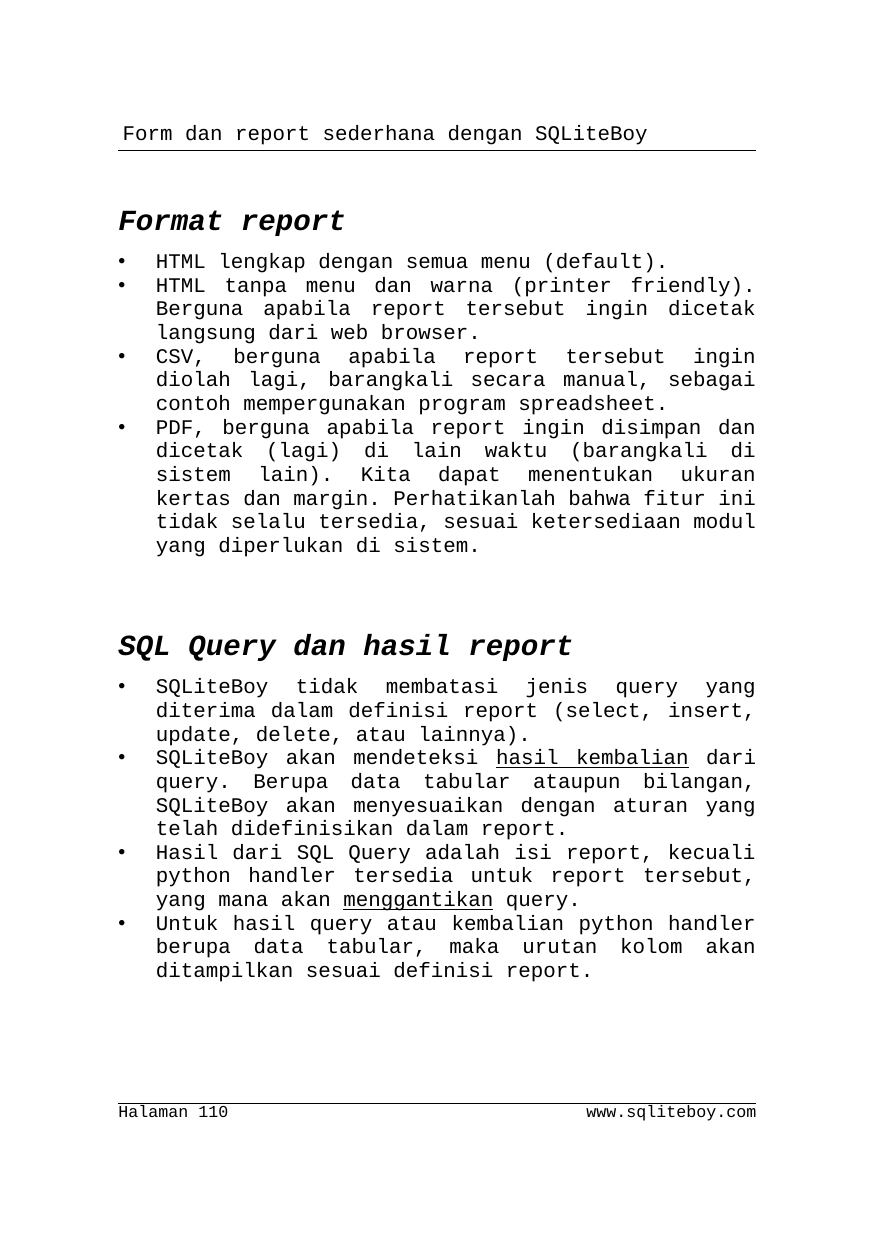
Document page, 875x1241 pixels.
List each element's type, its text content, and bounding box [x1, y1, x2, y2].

subtitle SQL Query dan hasil report [118, 631, 756, 664]
list HTML tanpa menu dan warna (printer friendly). Berguna apabila report tersebut ingin dicetak langsung dari web browser. [118, 275, 756, 346]
list CSV, berguna apabila report tersebut ingin diolah lagi, barangkali secara manual, sebagai contoh mempergunakan program spreadsheet. [118, 346, 756, 417]
list SQLiteBoy akan mendeteksi hasil kembalian dari query. Berupa data tabular ataupun bilangan, SQLiteBoy akan menyesuaikan dengan aturan yang telah didefinisikan dalam report. [118, 747, 756, 842]
list HTML lengkap dengan semua menu (default). [118, 251, 756, 275]
list Untuk hasil query atau kembalian python handler berupa data tabular, maka urutan kolom akan ditampilkan sesuai definisi report. [118, 913, 756, 984]
list Hasil dari SQL Query adalah isi report, kecuali python handler tersedia untuk report tersebut, yang mana akan menggantikan query. [118, 842, 756, 913]
list SQLiteBoy tidak membatasi jenis query yang diterima dalam definisi report (select, insert, update, delete, atau lainnya). [118, 676, 756, 747]
subtitle Format report [118, 206, 756, 239]
list PDF, berguna apabila report ingin disimpan dan dicetak (lagi) di lain waktu (barangkali di sistem lain). Kita dapat menentukan ukuran kertas dan margin. Perhatikanlah bahwa fitur ini tidak selalu tersedia, sesuai ketersediaan modul yang diperlukan di sistem. [118, 417, 756, 558]
